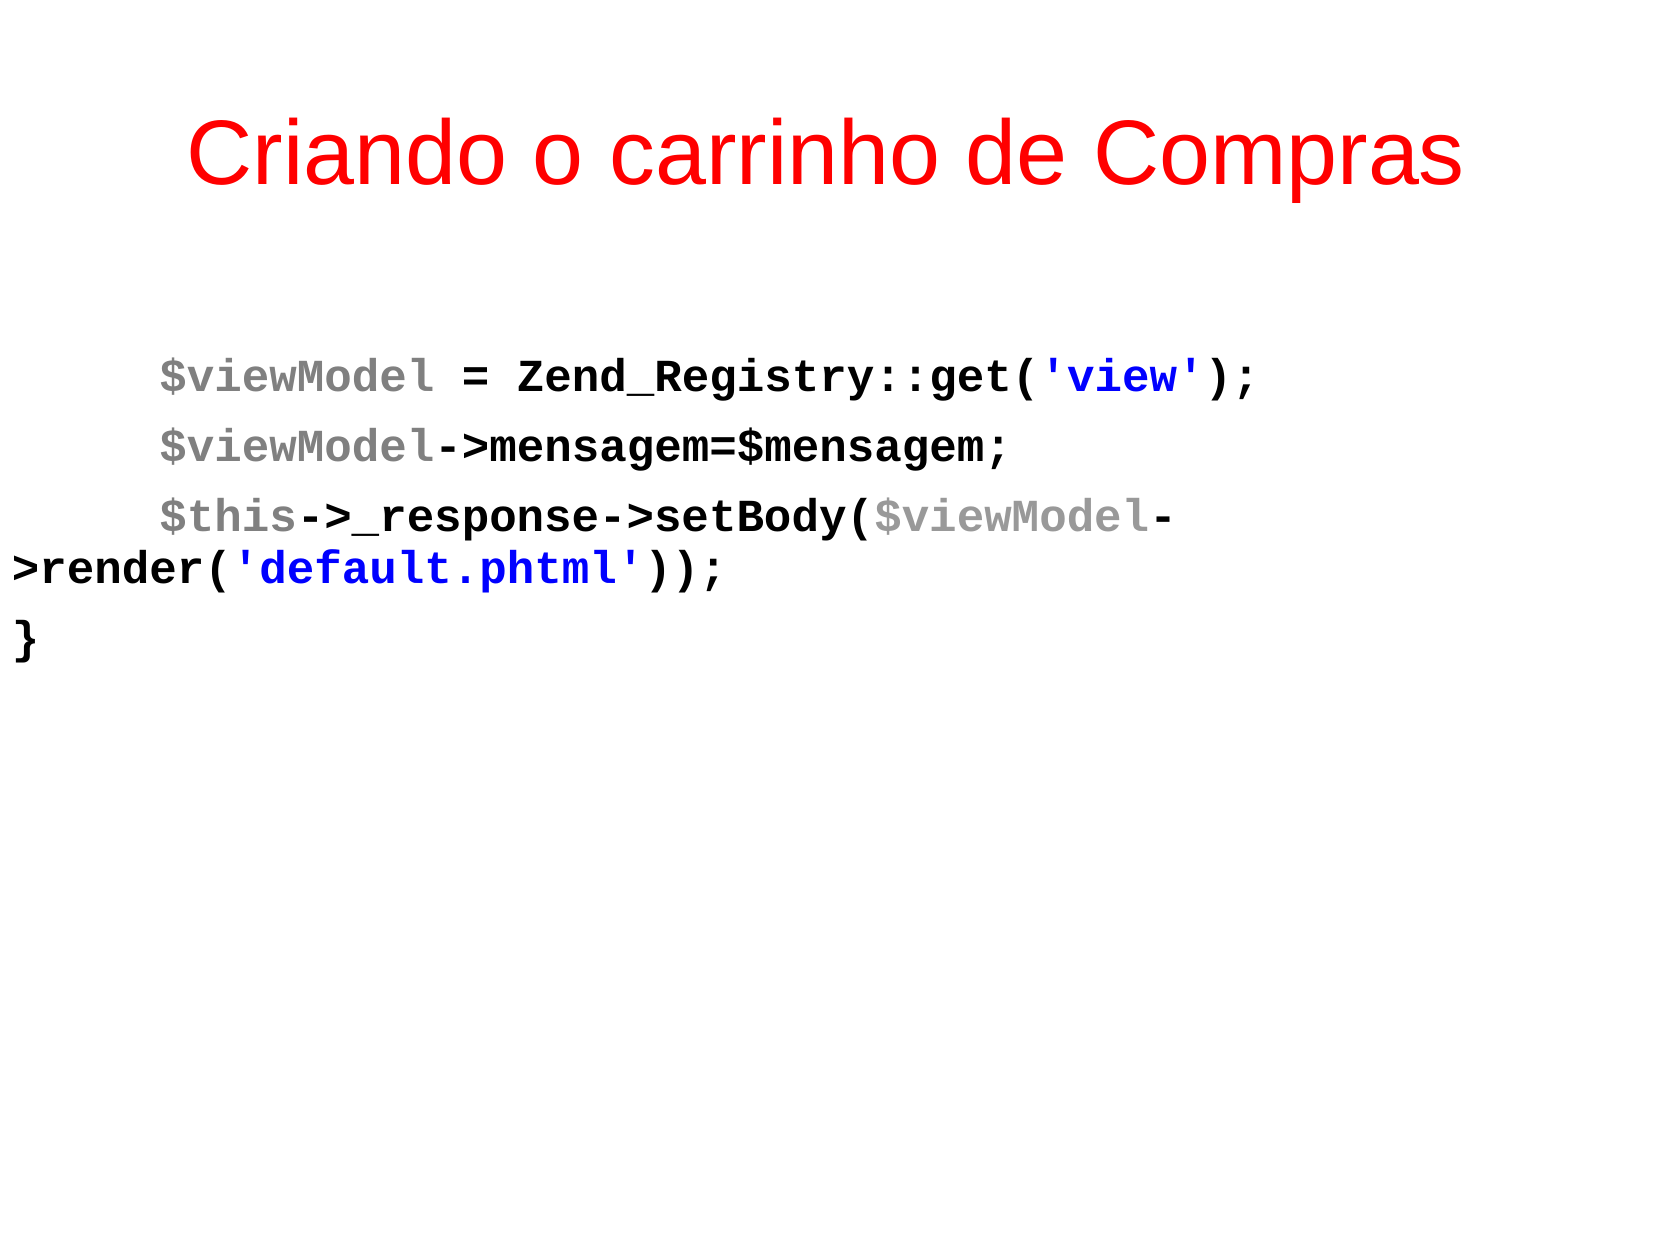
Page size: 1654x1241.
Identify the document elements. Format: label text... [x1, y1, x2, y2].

list $viewModel = Zend_Registry::get('view'); $viewModel->mensagem=$mensagem; $this->_response->setBody($viewModel->render('default.phtml')); } [11, 283, 1607, 1229]
title Criando o carrinho de Compras [82, 49, 1571, 257]
